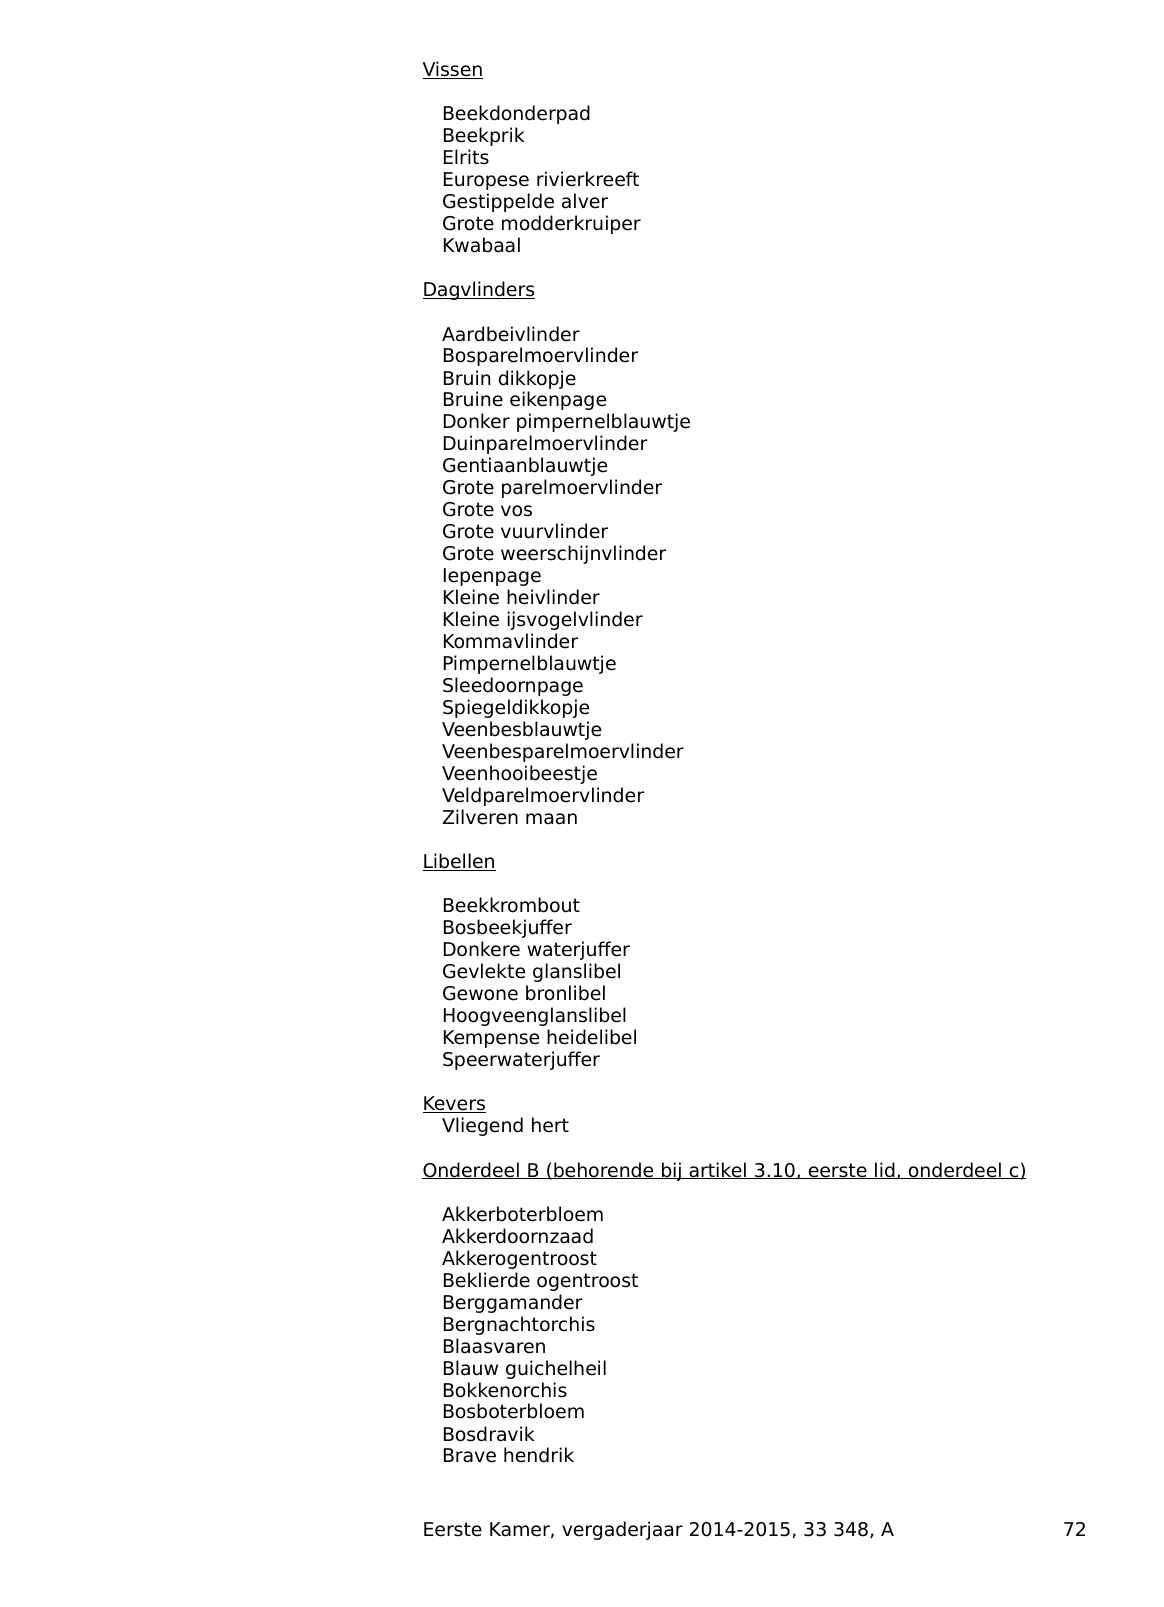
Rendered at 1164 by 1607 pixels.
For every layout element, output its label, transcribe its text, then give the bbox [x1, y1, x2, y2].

subtitle Onderdeel B (behorende bij artikel 3.10, eerste lid, onderdeel c) [422, 1159, 1087, 1181]
text Grote weerschijnvlinder [422, 543, 1087, 565]
text Berggamander [422, 1292, 1087, 1313]
text Bruine eikenpage [422, 389, 1087, 411]
subtitle Dagvlinders [422, 279, 1087, 301]
text Akkerdoornzaad [422, 1226, 1087, 1248]
text Duinparelmoervlinder [422, 433, 1087, 455]
subtitle Kevers [422, 1093, 1087, 1115]
text Akkerboterbloem [422, 1204, 1087, 1226]
text Gewone bronlibel [422, 983, 1087, 1005]
text Bosbeekjuffer [422, 917, 1087, 939]
text Bosdravik [422, 1423, 1087, 1445]
text Bosparelmoervlinder [422, 345, 1087, 367]
text Veenbesparelmoervlinder [422, 741, 1087, 763]
text Kleine heivlinder [422, 587, 1087, 609]
text Gestippelde alver [422, 191, 1087, 213]
text Bosboterbloem [422, 1401, 1087, 1423]
text Gentiaanblauwtje [422, 455, 1087, 477]
text Spiegeldikkopje [422, 697, 1087, 719]
text Donkere waterjuffer [422, 939, 1087, 961]
subtitle Libellen [422, 851, 1087, 873]
text Veenhooibeestje [422, 763, 1087, 785]
text Europese rivierkreeft [422, 169, 1087, 191]
text Elrits [422, 147, 1087, 169]
text Veldparelmoervlinder [422, 785, 1087, 807]
text Bokkenorchis [422, 1379, 1087, 1401]
text Grote vuurvlinder [422, 521, 1087, 543]
text Aardbeivlinder [422, 323, 1087, 345]
text Akkerogentroost [422, 1248, 1087, 1269]
text Blauw guichelheil [422, 1357, 1087, 1379]
text Grote parelmoervlinder [422, 477, 1087, 499]
text Beekkrombout [422, 895, 1087, 917]
text Hoogveenglanslibel [422, 1005, 1087, 1027]
text Bruin dikkopje [422, 367, 1087, 389]
text Speerwaterjuffer [422, 1049, 1087, 1071]
text Kwabaal [422, 235, 1087, 257]
text Sleedoornpage [422, 675, 1087, 697]
text Beekdonderpad [422, 103, 1087, 125]
text Blaasvaren [422, 1336, 1087, 1357]
text Bergnachtorchis [422, 1313, 1087, 1336]
text Kommavlinder [422, 631, 1087, 653]
text Kleine ijsvogelvlinder [422, 609, 1087, 631]
text Beekprik [422, 125, 1087, 147]
subtitle Vissen [422, 59, 1087, 81]
text Vliegend hert [422, 1115, 1087, 1137]
text Iepenpage [422, 565, 1087, 587]
text Grote vos [422, 499, 1087, 521]
text Grote modderkruiper [422, 213, 1087, 235]
text Kempense heidelibel [422, 1027, 1087, 1049]
text Gevlekte glanslibel [422, 961, 1087, 983]
text Zilveren maan [422, 807, 1087, 829]
text Veenbesblauwtje [422, 719, 1087, 741]
text Brave hendrik [422, 1445, 1087, 1467]
text Pimpernelblauwtje [422, 653, 1087, 675]
text Beklierde ogentroost [422, 1269, 1087, 1292]
text Donker pimpernelblauwtje [422, 411, 1087, 433]
